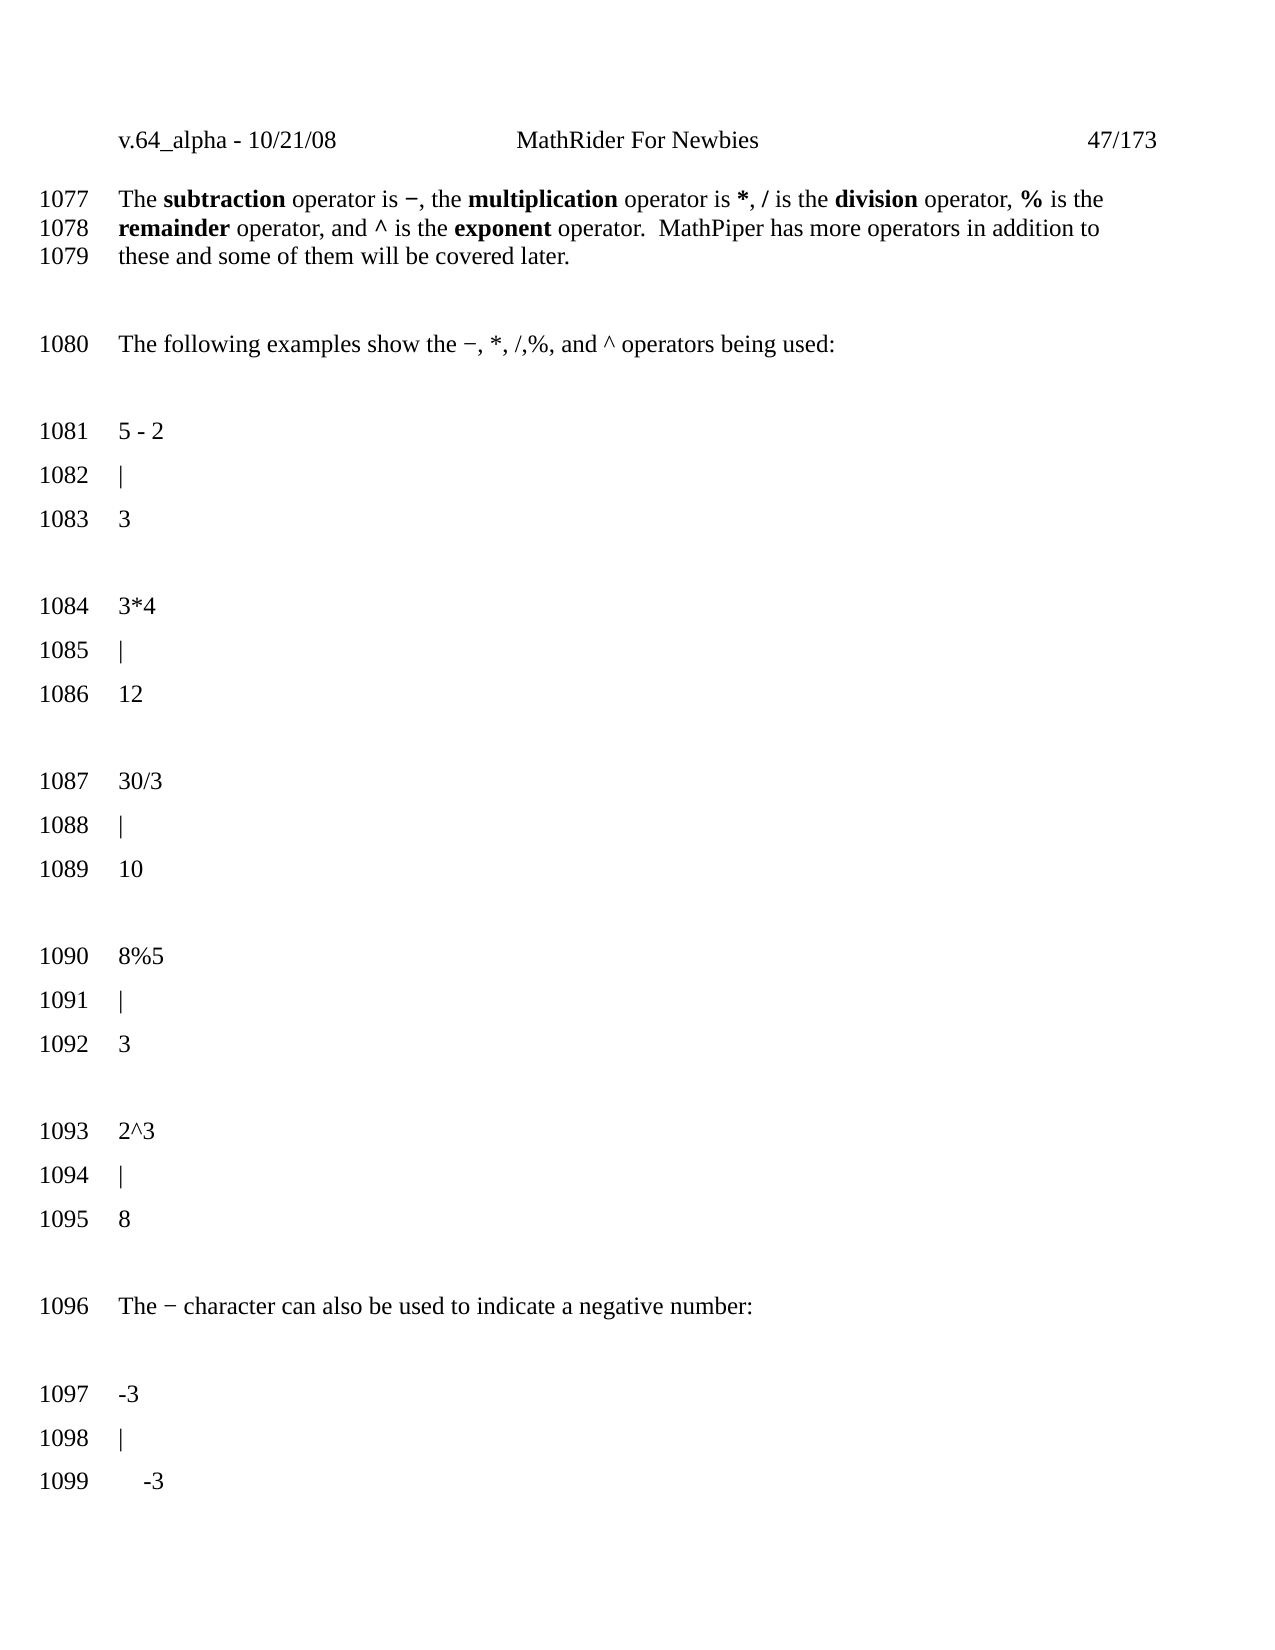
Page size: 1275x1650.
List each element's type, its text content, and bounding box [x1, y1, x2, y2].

text | [118, 985, 1157, 1014]
text The subtraction operator is −, the multiplication operator is *, / is the division operator, % is the remainder operator, and ^ is the exponent operator. MathPiper has more operators in addition to these and some of them will be covered later. [118, 184, 1157, 270]
text | [118, 1423, 1157, 1451]
text 3 [118, 1029, 1157, 1058]
text 5 - 2 [118, 416, 1157, 445]
text 3 [118, 504, 1157, 533]
text The following examples show the −, *, /,%, and ^ operators being used: [118, 329, 1157, 358]
text | [118, 1160, 1157, 1189]
text 12 [118, 679, 1157, 708]
text | [118, 810, 1157, 839]
text -3 [118, 1466, 1157, 1495]
text 8%5 [118, 941, 1157, 970]
text -3 [118, 1379, 1157, 1408]
text | [118, 635, 1157, 664]
text The − character can also be used to indicate a negative number: [118, 1291, 1157, 1320]
text 30/3 [118, 766, 1157, 795]
text 8 [118, 1204, 1157, 1233]
text 10 [118, 854, 1157, 883]
text 2^3 [118, 1116, 1157, 1145]
text 3*4 [118, 591, 1157, 620]
text | [118, 460, 1157, 489]
